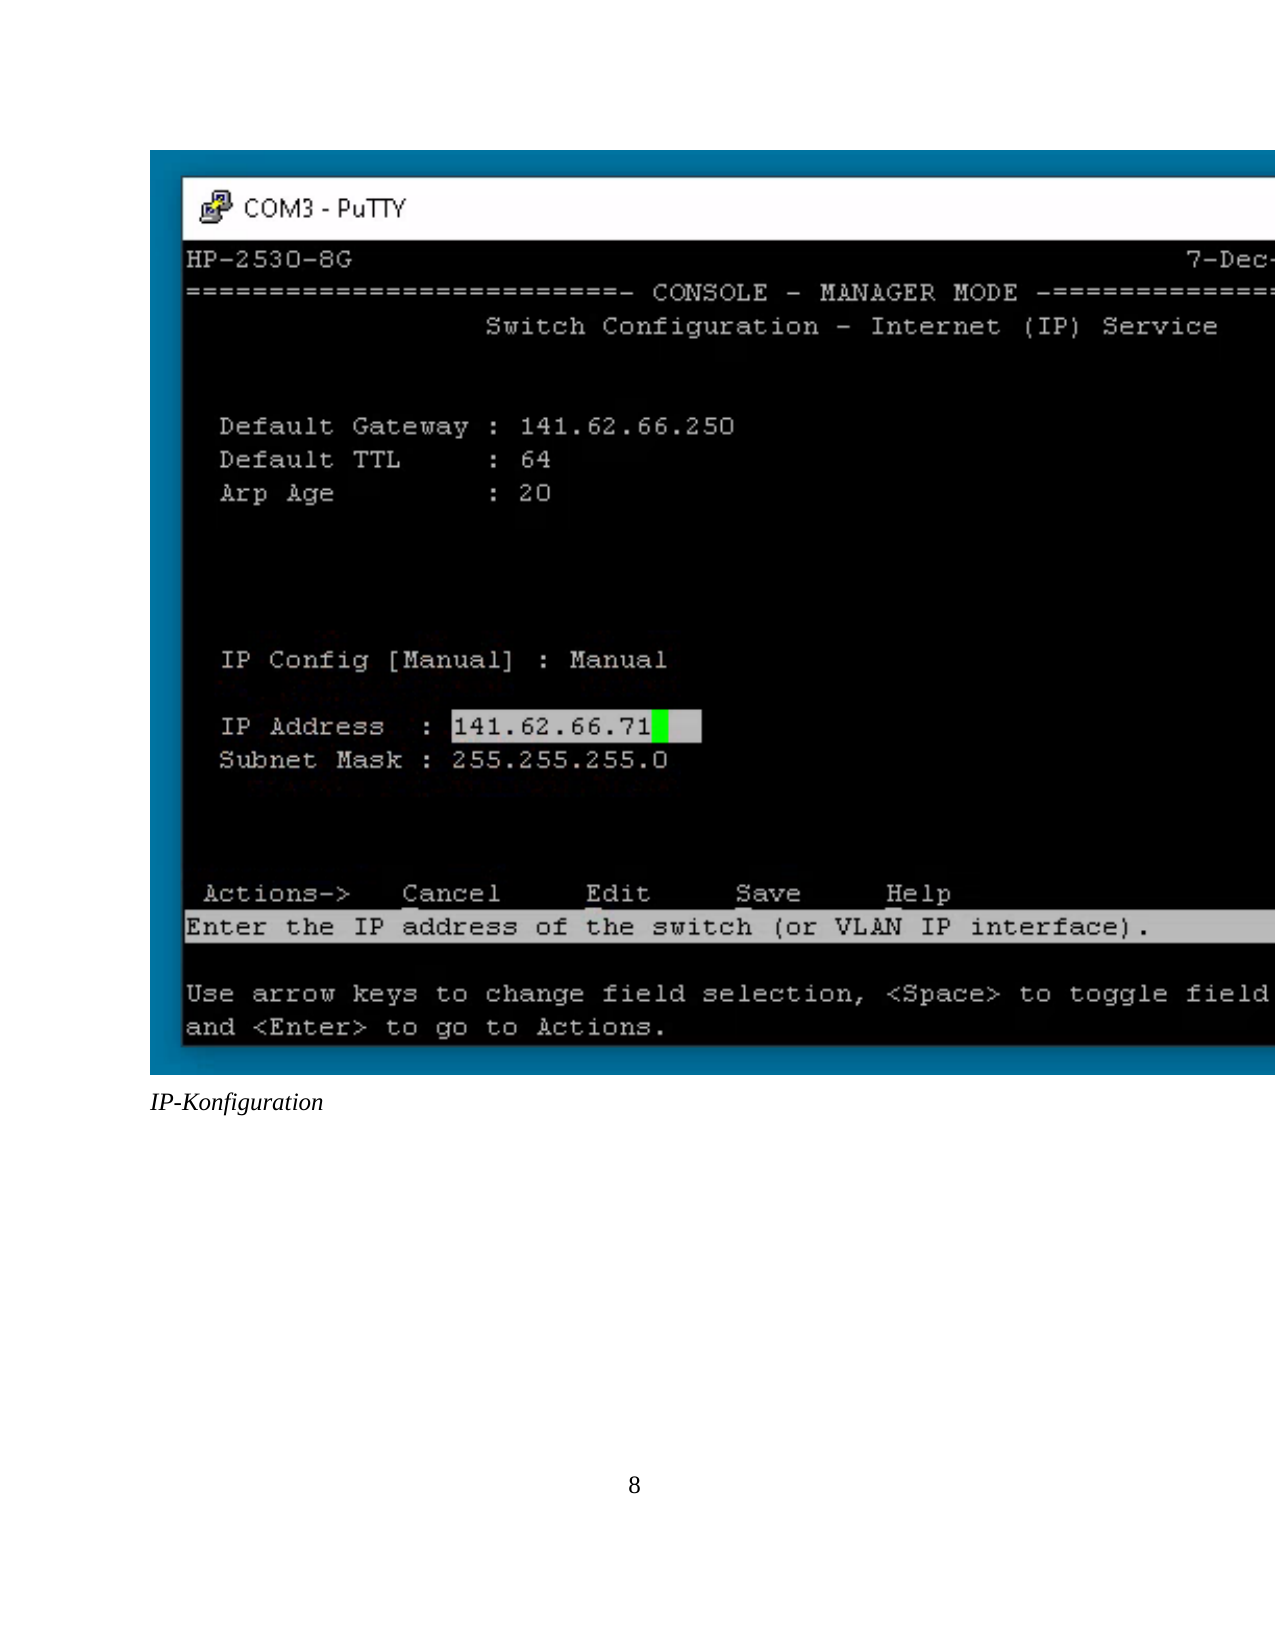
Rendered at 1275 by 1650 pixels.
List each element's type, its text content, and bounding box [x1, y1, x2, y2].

picture [181, 176, 1275, 1047]
text IP-Konfiguration [150, 1087, 1125, 1116]
